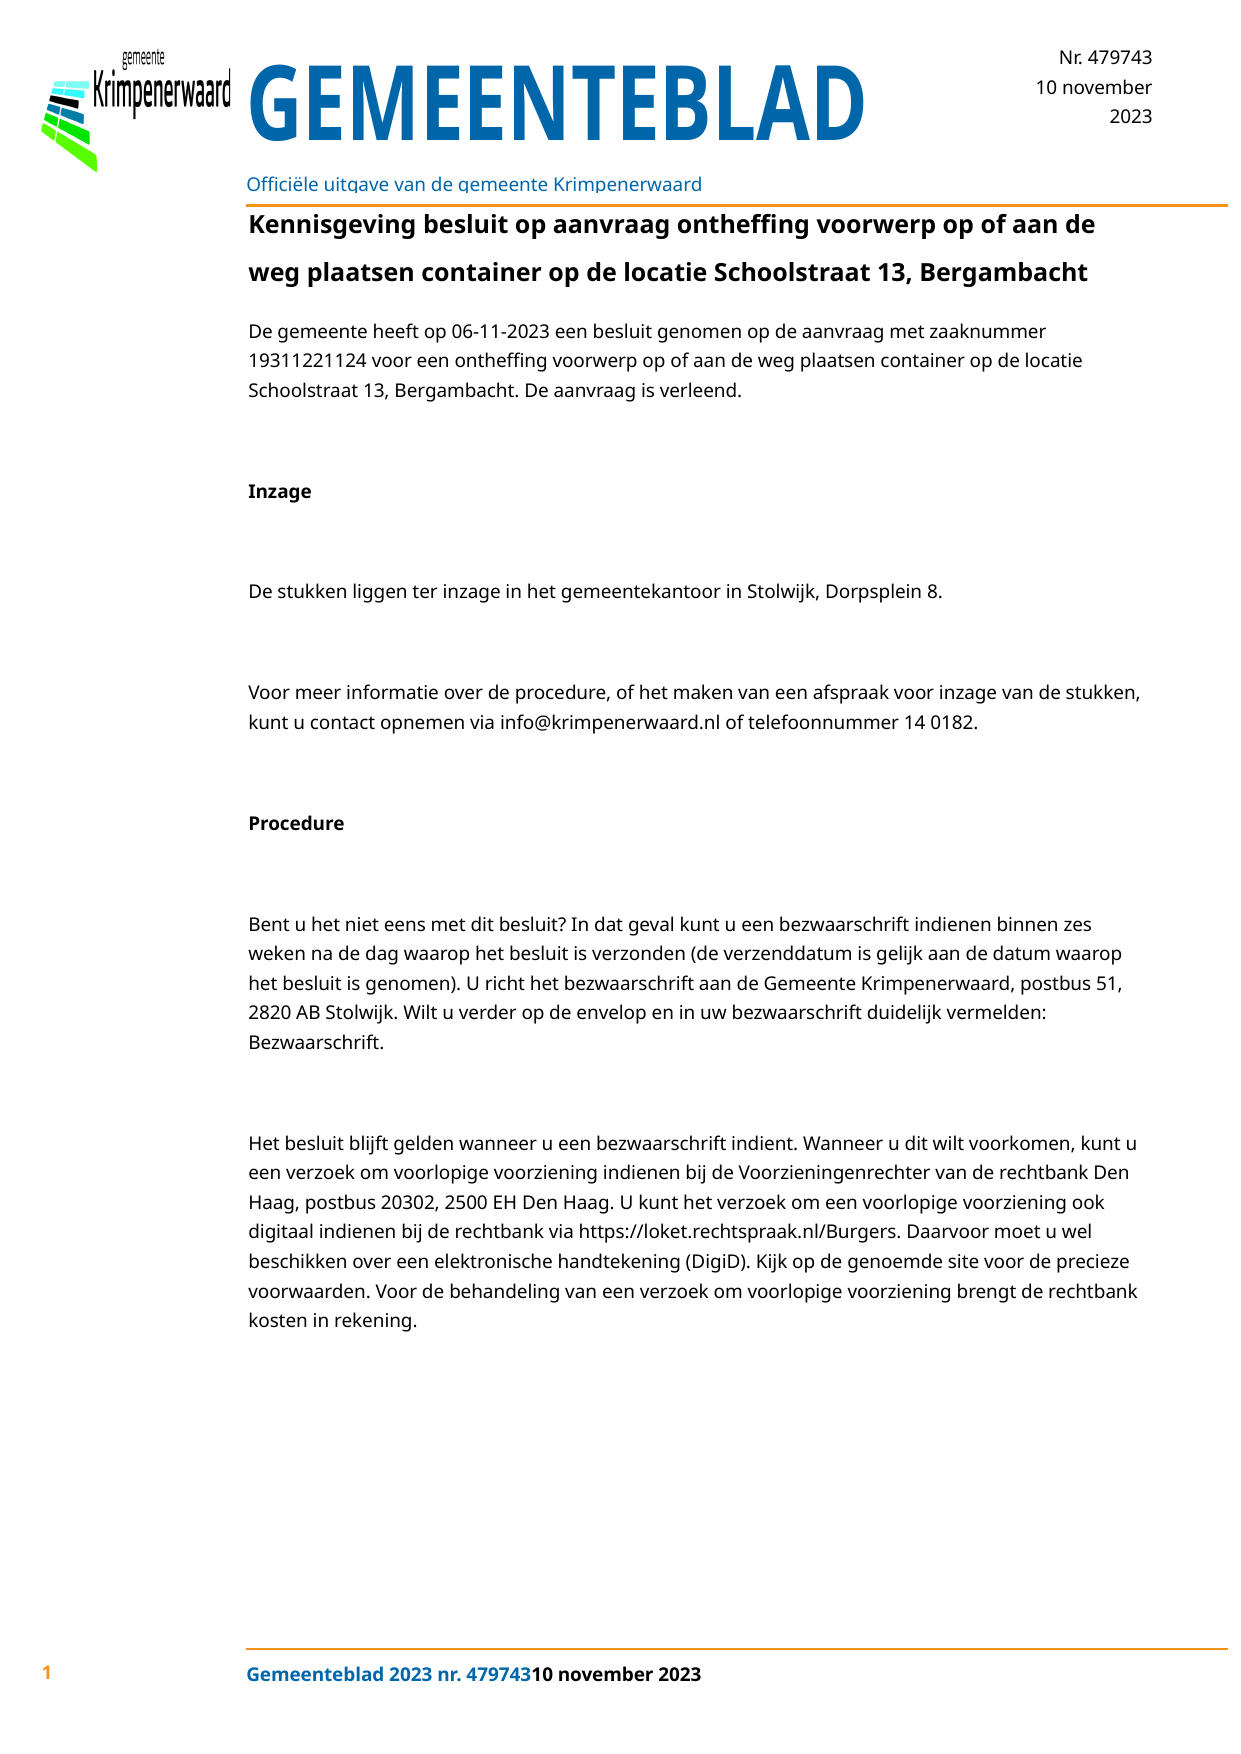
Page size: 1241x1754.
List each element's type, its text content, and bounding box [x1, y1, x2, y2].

text Het besluit blijft gelden wanneer u een bezwaarschrift indient. Wanneer u dit wilt voorkomen, kunt u een verzoek om voorlopige voorziening indienen bij de Voorzieningenrechter van de rechtbank Den Haag, postbus 20302, 2500 EH Den Haag. U kunt het verzoek om een voorlopige voorziening ook digitaal indienen bij de rechtbank via https://loket.rechtspraak.nl/Burgers. Daarvoor moet u wel beschikken over een elektronische handtekening (DigiD). Kijk op de genoemde site voor de precieze voorwaarden. Voor de behandeling van een verzoek om voorlopige voorziening brengt de rechtbank kosten in rekening. [248, 1130, 1152, 1333]
picture [41, 47, 231, 172]
text De gemeente heeft op 06-11-2023 een besluit genomen op de aanvraag met zaaknummer 19311221124 voor een ontheffing voorwerp op of aan de weg plaatsen container op de locatie Schoolstraat 13, Bergambacht. De aanvraag is verleend. [248, 318, 1152, 403]
text Voor meer informatie over de procedure, of het maken van een afspraak voor inzage van de stukken, kunt u contact opnemen via info@krimpenerwaard.nl of telefoonnummer 14 0182. [248, 679, 1152, 735]
text Procedure [248, 810, 1152, 836]
text De stukken liggen ter inzage in het gemeentekantoor in Stolwijk, Dorpsplein 8. [248, 579, 1152, 604]
text Kennisgeving besluit op aanvraag ontheffing voorwerp op of aan de weg plaatsen container op de locatie Schoolstraat 13, Bergambacht [248, 207, 1152, 288]
text Inzage [248, 478, 1152, 504]
text Bent u het niet eens met dit besluit? In dat geval kunt u een bezwaarschrift indienen binnen zes weken na de dag waarop het besluit is verzonden (de verzenddatum is gelijk aan de datum waarop het besluit is genomen). U richt het bezwaarschrift aan de Gemeente Krimpenerwaard, postbus 51, 2820 AB Stolwijk. Wilt u verder op de envelop en in uw bezwaarschrift duidelijk vermelden: Bezwaarschrift. [248, 911, 1152, 1055]
